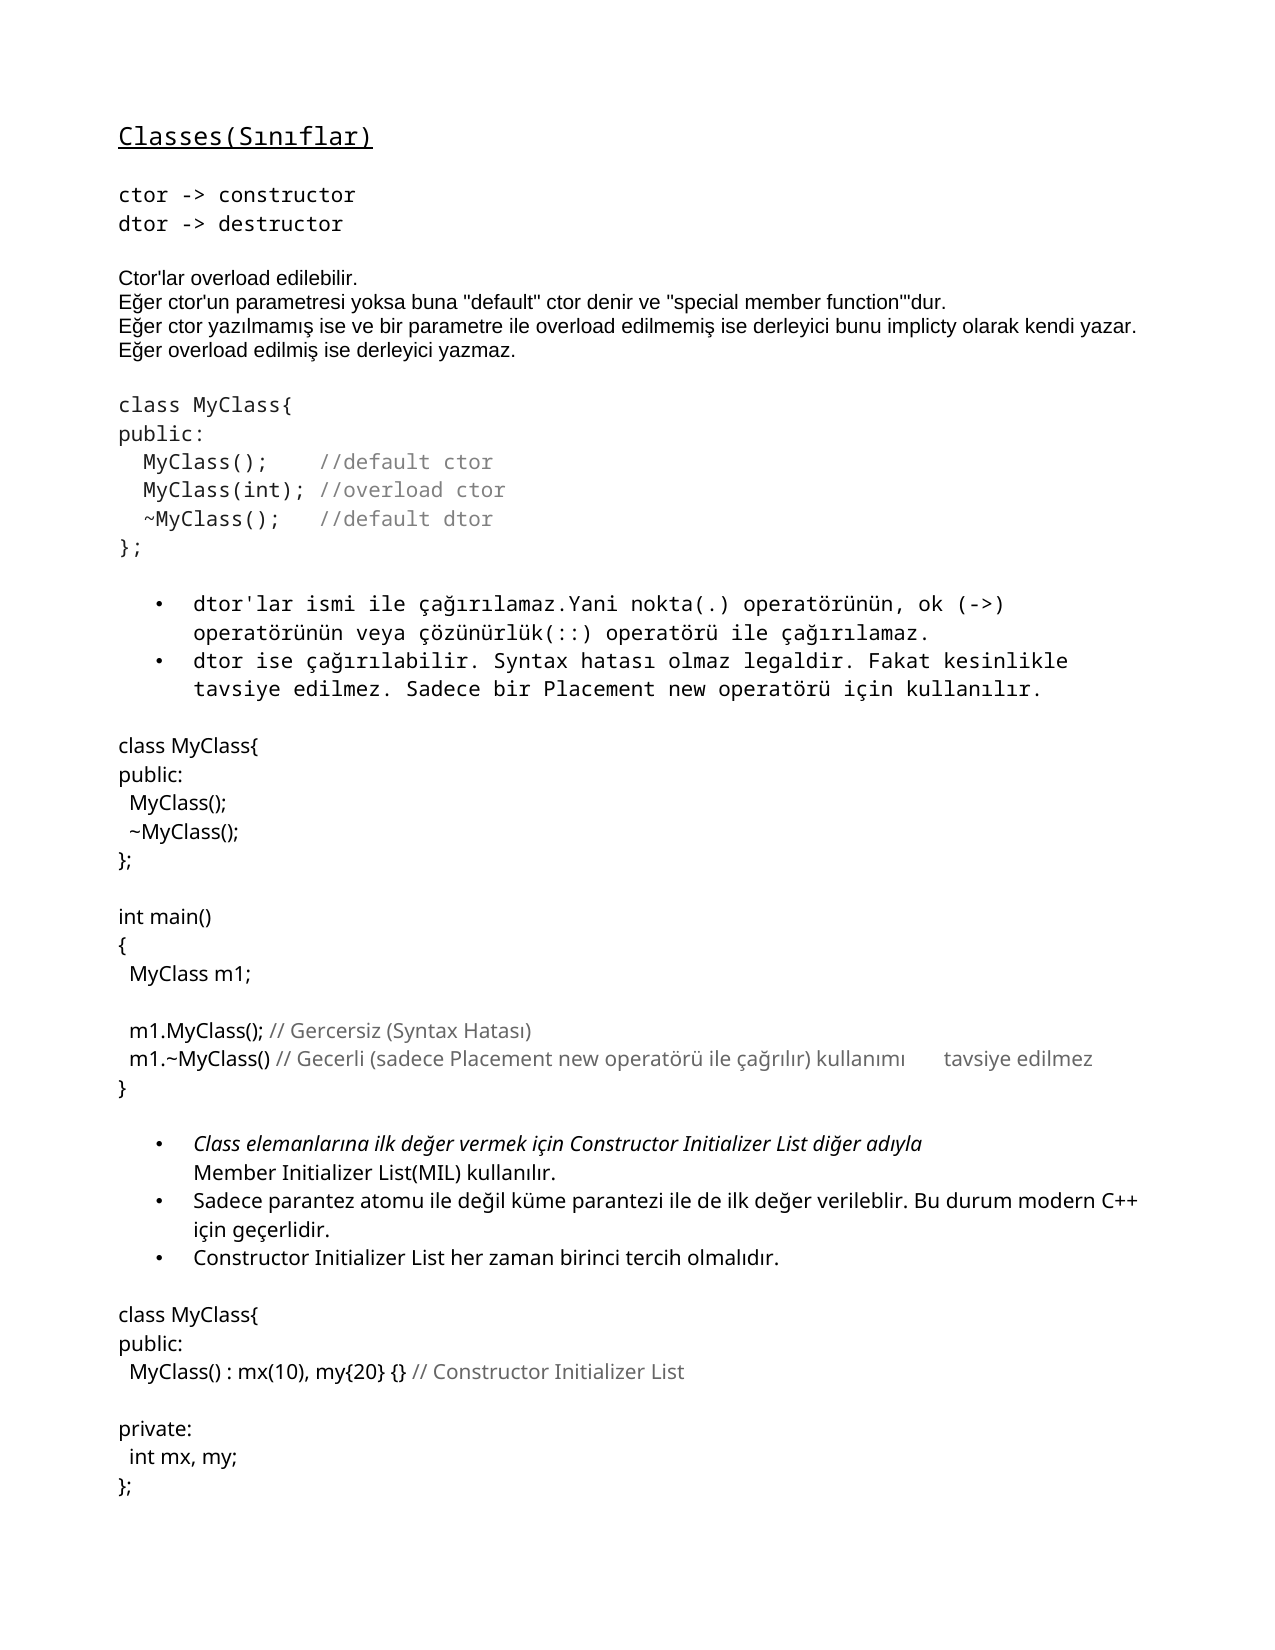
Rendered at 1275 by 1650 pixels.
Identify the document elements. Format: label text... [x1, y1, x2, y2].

list Sadece parantez atomu ile değil küme parantezi ile de ilk değer verileblir. Bu durum modern C++ için geçerlidir. [156, 1186, 1157, 1243]
text { [118, 931, 1157, 959]
text }; [118, 845, 1157, 874]
text MyClass(int); //overload ctor [118, 476, 1157, 504]
text Eğer ctor yazılmamış ise ve bir parametre ile overload edilmemiş ise derleyici bunu implicty olarak kendi yazar. Eğer overload edilmiş ise derleyici yazmaz. [118, 314, 1157, 362]
text int main() [118, 902, 1157, 931]
list dtor'lar ismi ile çağırılamaz.Yani nokta(.) operatörünün, ok (->) operatörünün veya çözünürlük(::) operatörü ile çağırılamaz. [156, 589, 1157, 646]
text public: [118, 760, 1157, 788]
text public: [118, 419, 1157, 447]
text Classes(Sınıflar) [118, 118, 1157, 152]
text }; [118, 1471, 1157, 1499]
text }; [118, 532, 1157, 561]
text public: [118, 1329, 1157, 1357]
text class MyClass{ [118, 1300, 1157, 1329]
text MyClass m1; [118, 959, 1157, 987]
list dtor ise çağırılabilir. Syntax hatası olmaz legaldir. Fakat kesinlikle tavsiye edilmez. Sadece bir Placement new operatörü için kullanılır. [156, 646, 1157, 703]
list Member Initializer List(MIL) kullanılır. [156, 1158, 1157, 1186]
text ~MyClass(); //default dtor [118, 504, 1157, 532]
text } [118, 1073, 1157, 1101]
text MyClass(); //default ctor [118, 447, 1157, 476]
text Ctor'lar overload edilebilir. [118, 266, 1157, 290]
text MyClass() : mx(10), my{20} {} // Constructor Initializer List [118, 1357, 1157, 1386]
text class MyClass{ [118, 390, 1157, 419]
text ctor -> constructor [118, 181, 1157, 209]
text MyClass(); [118, 788, 1157, 817]
text m1.~MyClass() // Gecerli (sadece Placement new operatörü ile çağrılır) kullanımı tavsiye edilmez [118, 1044, 1157, 1073]
text Eğer ctor'un parametresi yoksa buna "default" ctor denir ve "special member function"'dur. [118, 290, 1157, 314]
text dtor -> destructor [118, 209, 1157, 237]
list Class elemanlarına ilk değer vermek için Constructor Initializer List diğer adıyla [156, 1129, 1157, 1158]
text ~MyClass(); [118, 817, 1157, 845]
text m1.MyClass(); // Gercersiz (Syntax Hatası) [118, 1016, 1157, 1044]
text class MyClass{ [118, 731, 1157, 760]
list Constructor Initializer List her zaman birinci tercih olmalıdır. [156, 1243, 1157, 1272]
text private: [118, 1414, 1157, 1442]
text int mx, my; [118, 1442, 1157, 1471]
